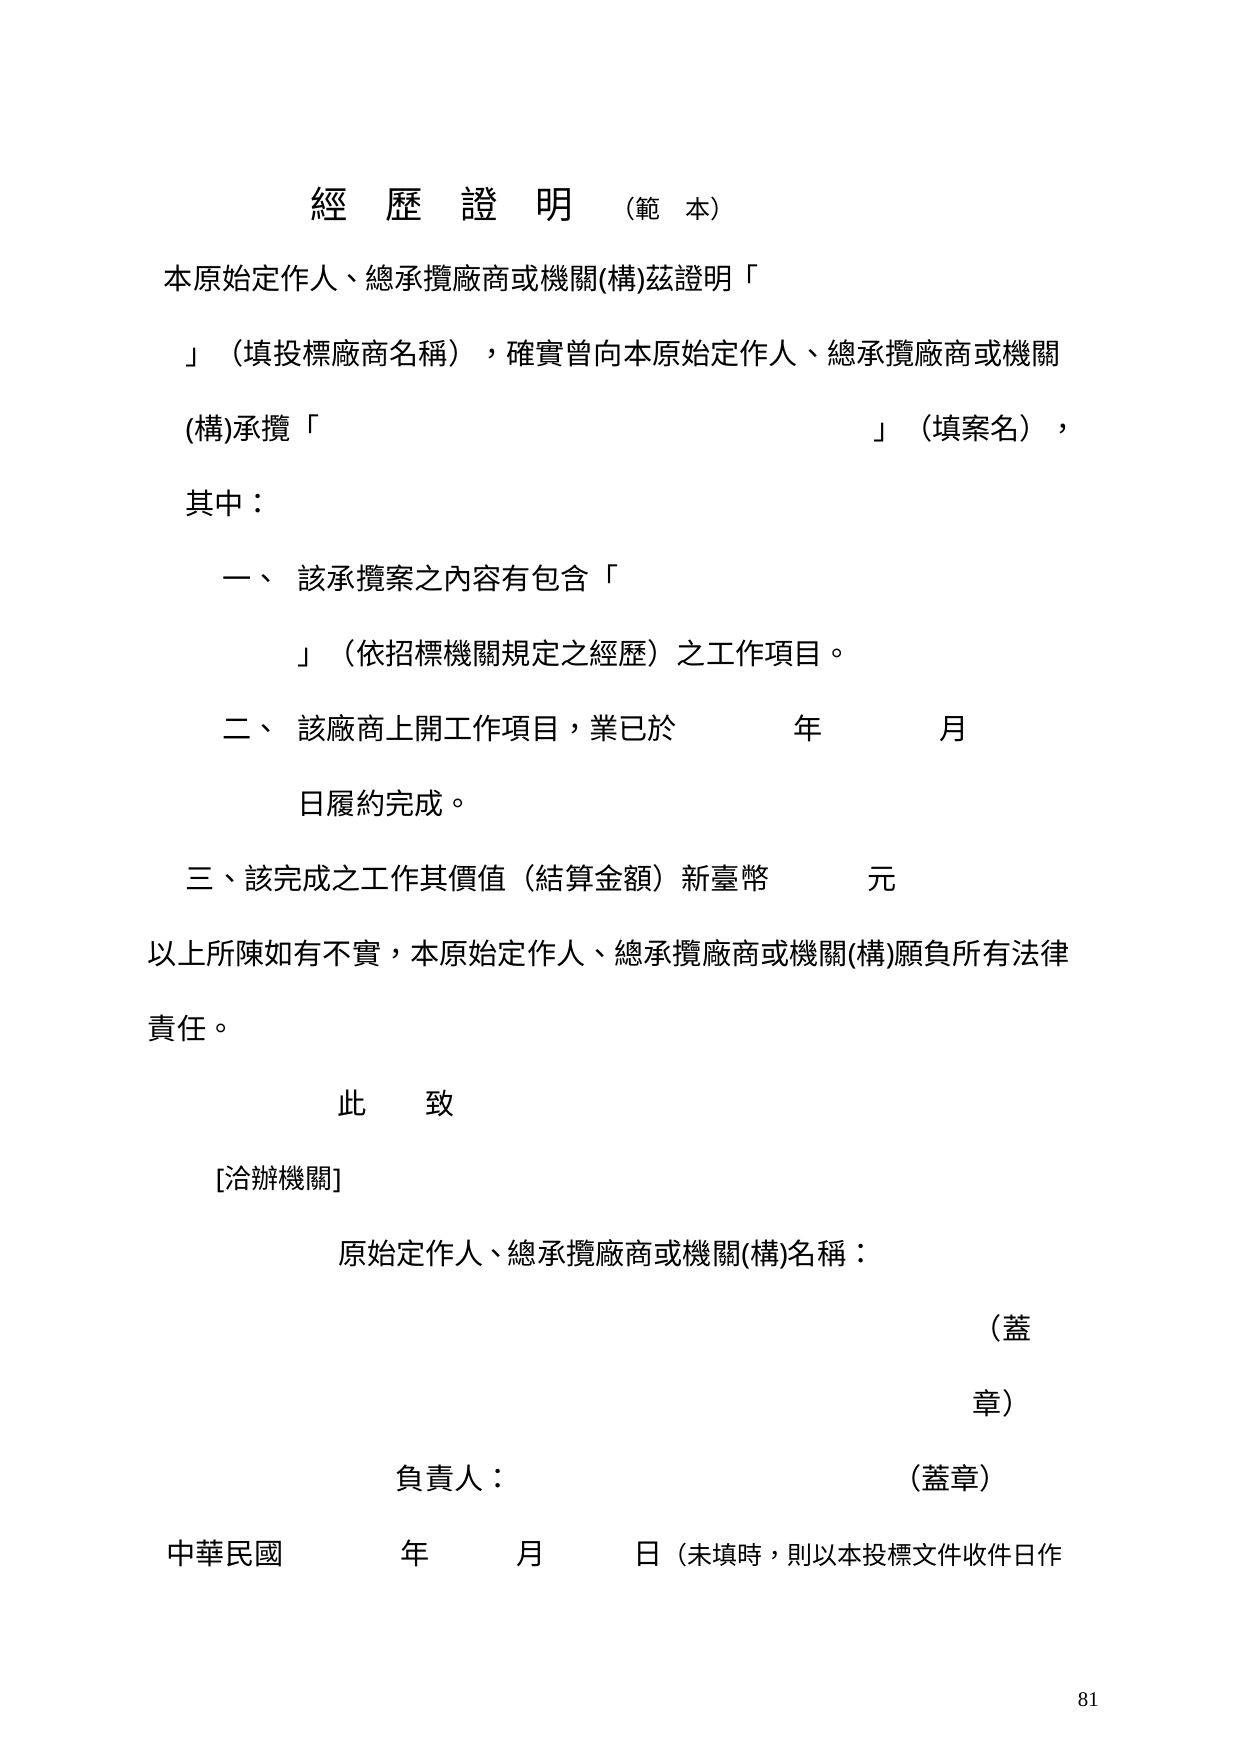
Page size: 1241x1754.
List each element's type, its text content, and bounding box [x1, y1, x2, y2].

text 經 歷 證 明 （範 本） [148, 164, 1079, 239]
text [洽辦機關] [148, 1139, 1079, 1214]
text 本原始定作人、總承攬廠商或機關(構)茲證明「 」（填投標廠商名稱），確實曾向本原始定作人、總承攬廠商或機關(構)承攬「 」（填案名），其中： [164, 239, 1079, 539]
text 此 致 [148, 1064, 1079, 1139]
text 負責人： （蓋章） [148, 1439, 1079, 1514]
text 中華民國 年 月 日（未填時，則以本投標文件收件日作 [166, 1514, 1079, 1589]
text 以上所陳如有不實，本原始定作人、總承攬廠商或機關(構)願負所有法律責任。 [148, 914, 1079, 1064]
list 該承攬案之內容有包含「 」（依招標機關規定之經歷）之工作項目。 [222, 539, 1079, 689]
text 三、該完成之工作其價值（結算金額）新臺幣 元 [148, 839, 1079, 914]
text 原始定作人、總承攬廠商或機關(構)名稱： （蓋章） [221, 1214, 1079, 1439]
list 該廠商上開工作項目，業已於 年 月 日履約完成。 [222, 689, 1079, 839]
